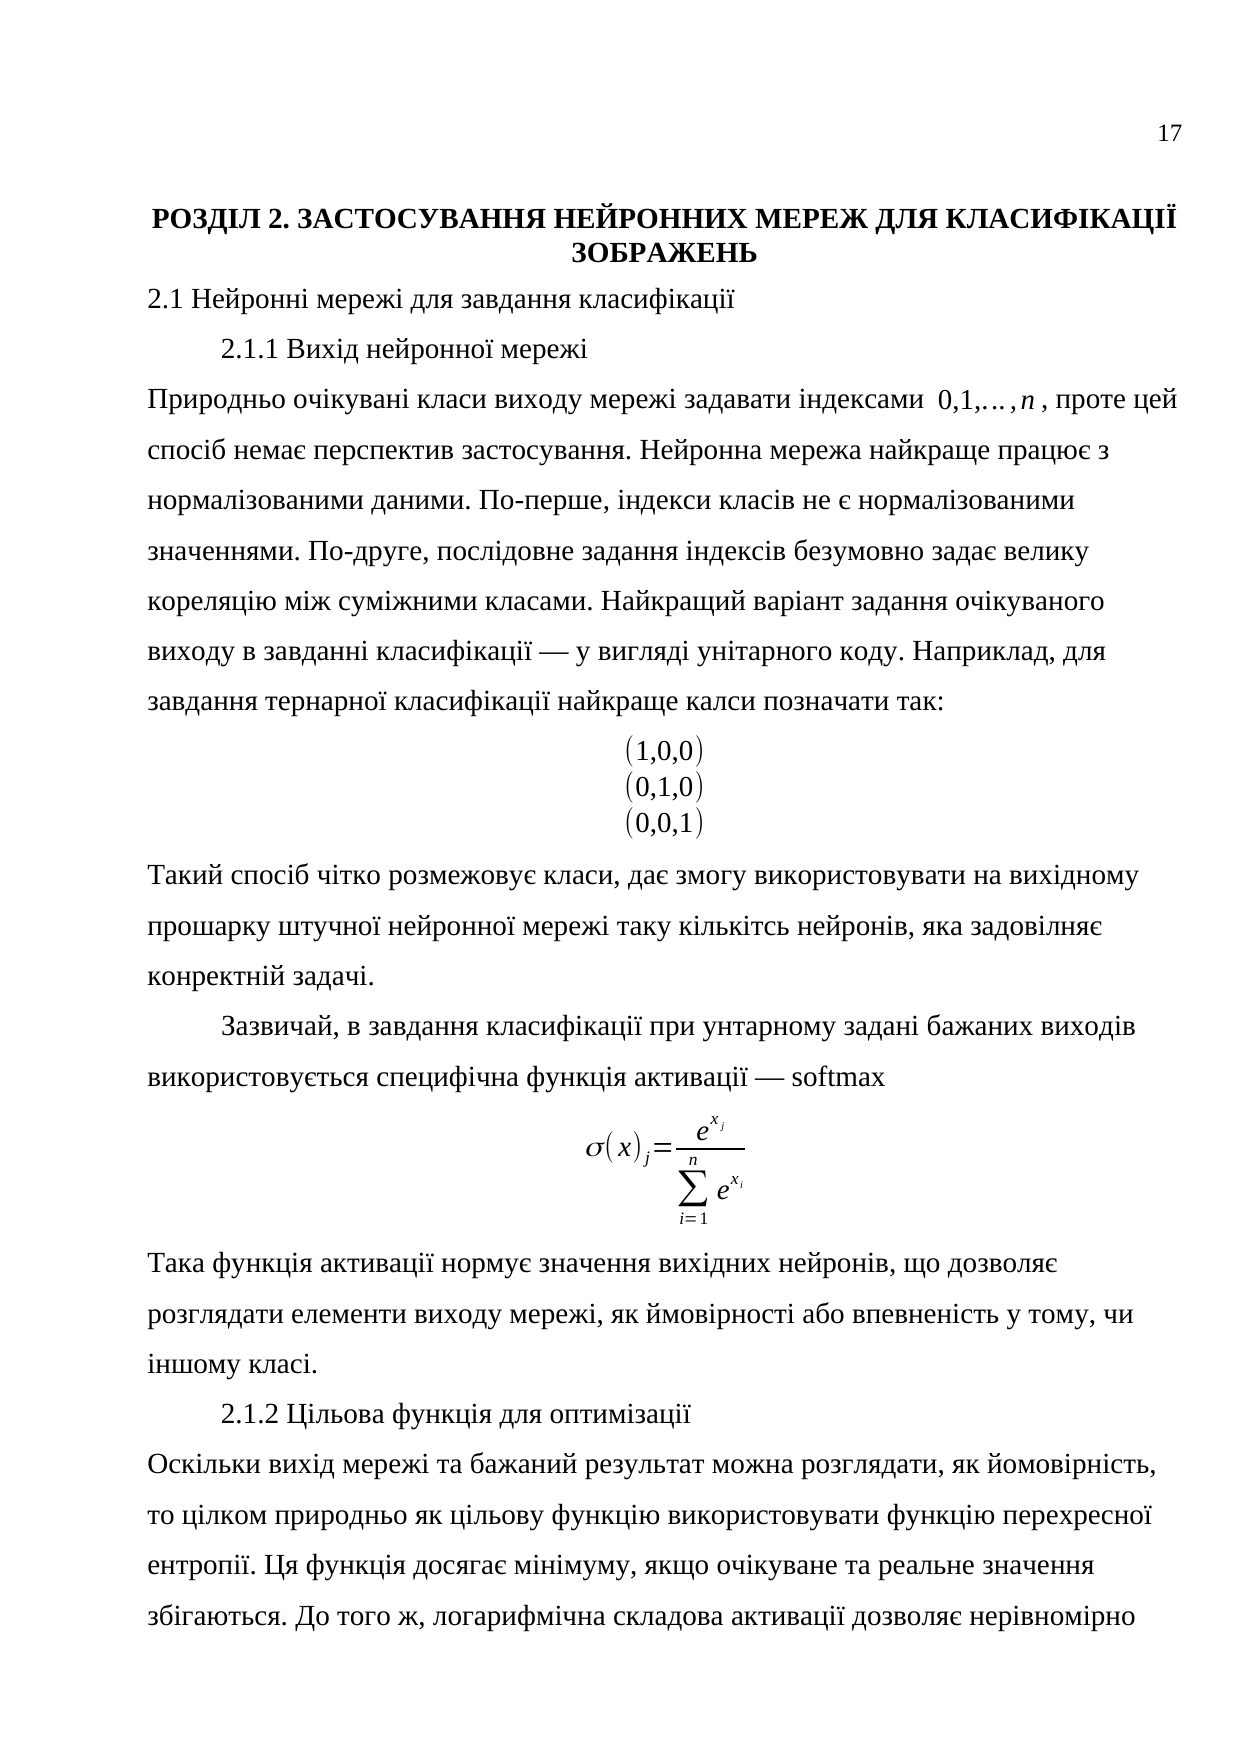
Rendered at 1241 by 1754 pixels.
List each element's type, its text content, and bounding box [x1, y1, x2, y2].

text Зазвичай, в завдання класифікації при унтарному задані бажаних виходів використовується специфічна функція активації — softmax [147, 1008, 1182, 1092]
text Природньо очікувані класи виходу мережі задавати індексами , проте цей спосіб немає перспектив застосування. Нейронна мережа найкраще працює з нормалізованими даними. По-перше, індекси класів не є нормалізованими значеннями. По-друге, послідовне задання індексів безумовно задає велику кореляцію між суміжними класами. Найкращий варіант задання очікуваного виходу в завданні класифікації — у вигляді унітарного коду. Наприклад, для завдання тернарної класифікації найкраще калси позначати так: [147, 382, 1182, 717]
subtitle 2.1.1 Вихід нейронної мережі [147, 331, 1182, 365]
subtitle Розділ 2. Застосування нейронних мереж для класифікації зображень [147, 201, 1182, 268]
text Така функція активації нормує значення вихідних нейронів, що дозволяє розглядати елементи виходу мережі, як ймовірності або впевненість у тому, чи іншому класі. [147, 1245, 1182, 1379]
subtitle 2.1.2 Цільова функція для оптимізації [147, 1396, 1182, 1430]
text Оскільки вихід мережі та бажаний результат можна розглядати, як йомовірність, то цілком природньо як цільову функцію використовувати функцію перехресної ентропії. Ця функція досягає мінімуму, якщо очікуване та реальне значення збігаються. До того ж, логарифмічна складова активації дозволяє нерівномірно [147, 1447, 1182, 1631]
text Такий спосіб чітко розмежовує класи, дає змогу використовувати на вихідному прошарку штучної нейронної мережі таку кількітсь нейронів, яка задовілняє конректній задачі. [147, 857, 1182, 992]
text 2.1 Нейронні мережі для завдання класифікації [147, 281, 1182, 314]
